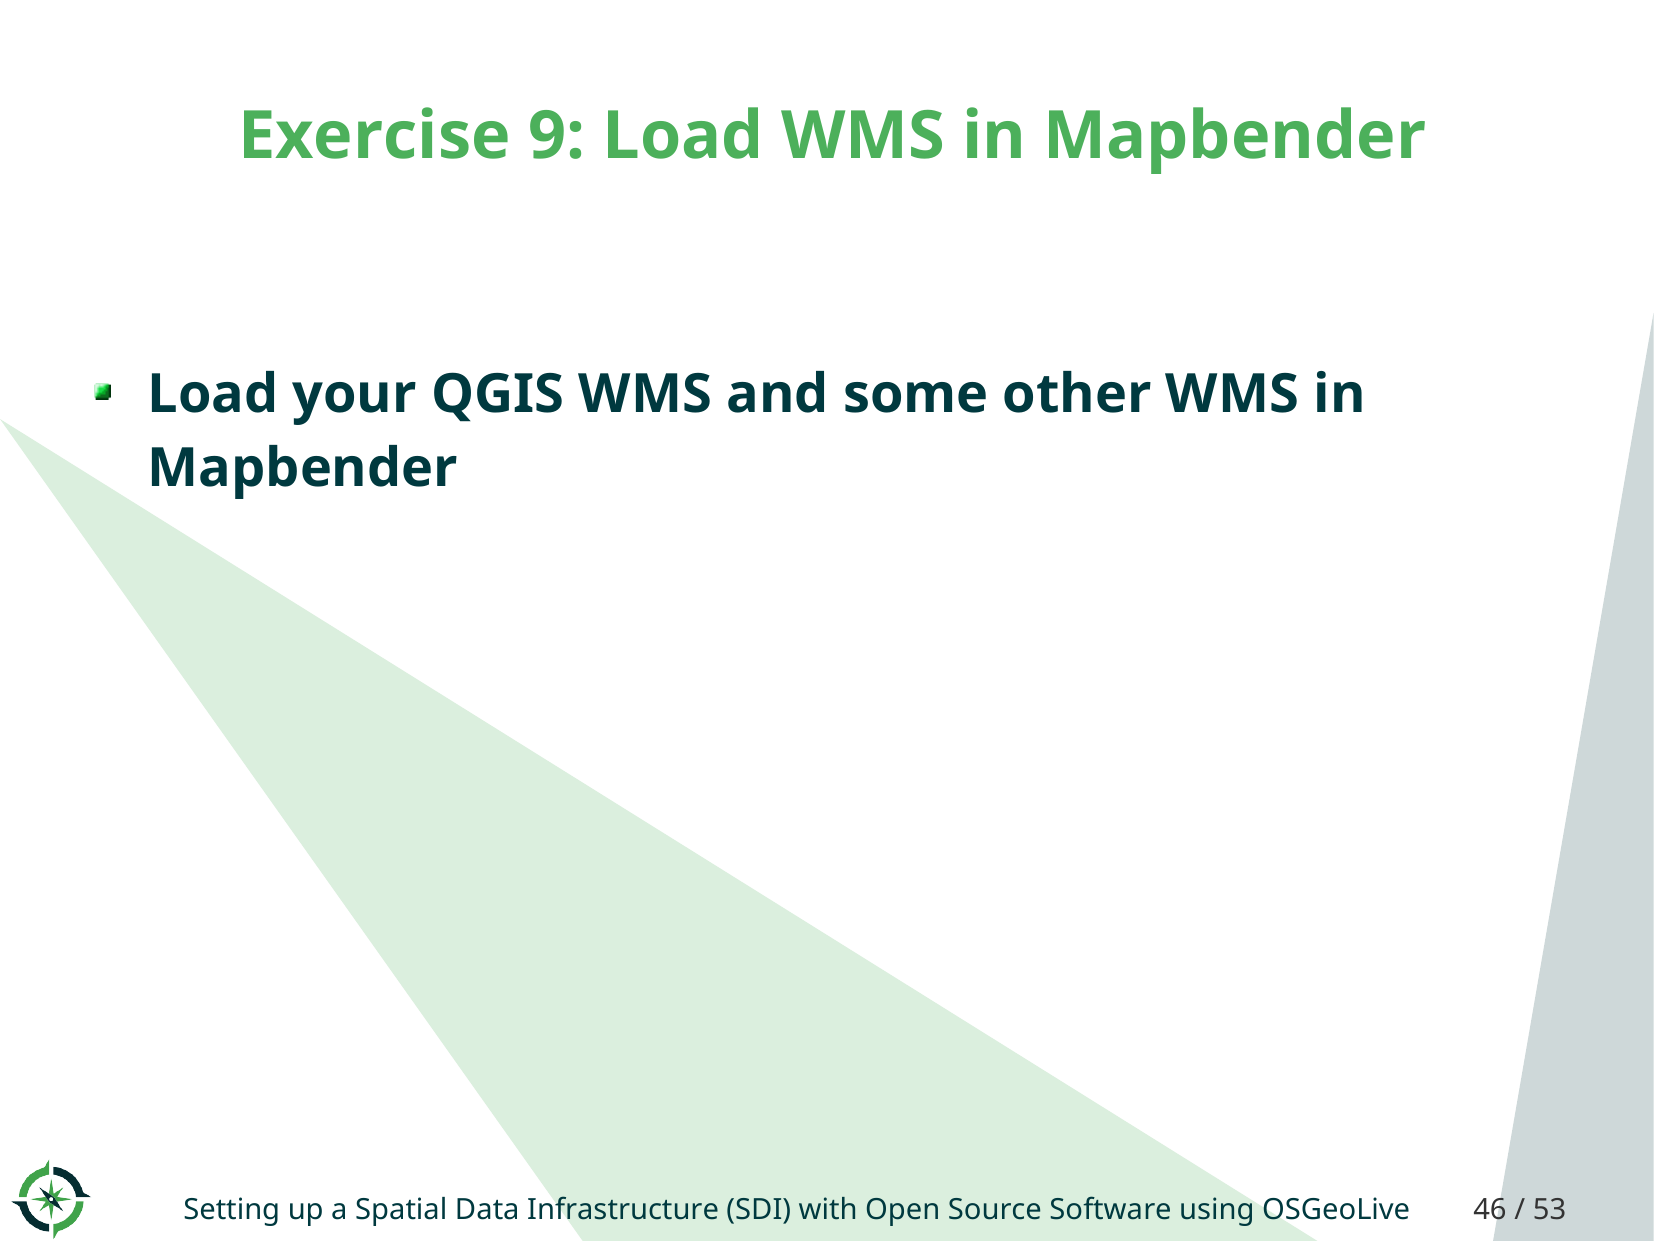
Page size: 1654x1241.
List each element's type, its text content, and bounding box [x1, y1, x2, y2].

picture [10, 1158, 92, 1240]
title Exercise 9: Load WMS in Mapbender [88, 59, 1577, 207]
list Load your QGIS WMS and some other WMS in Mapbender [76, 354, 1565, 1173]
